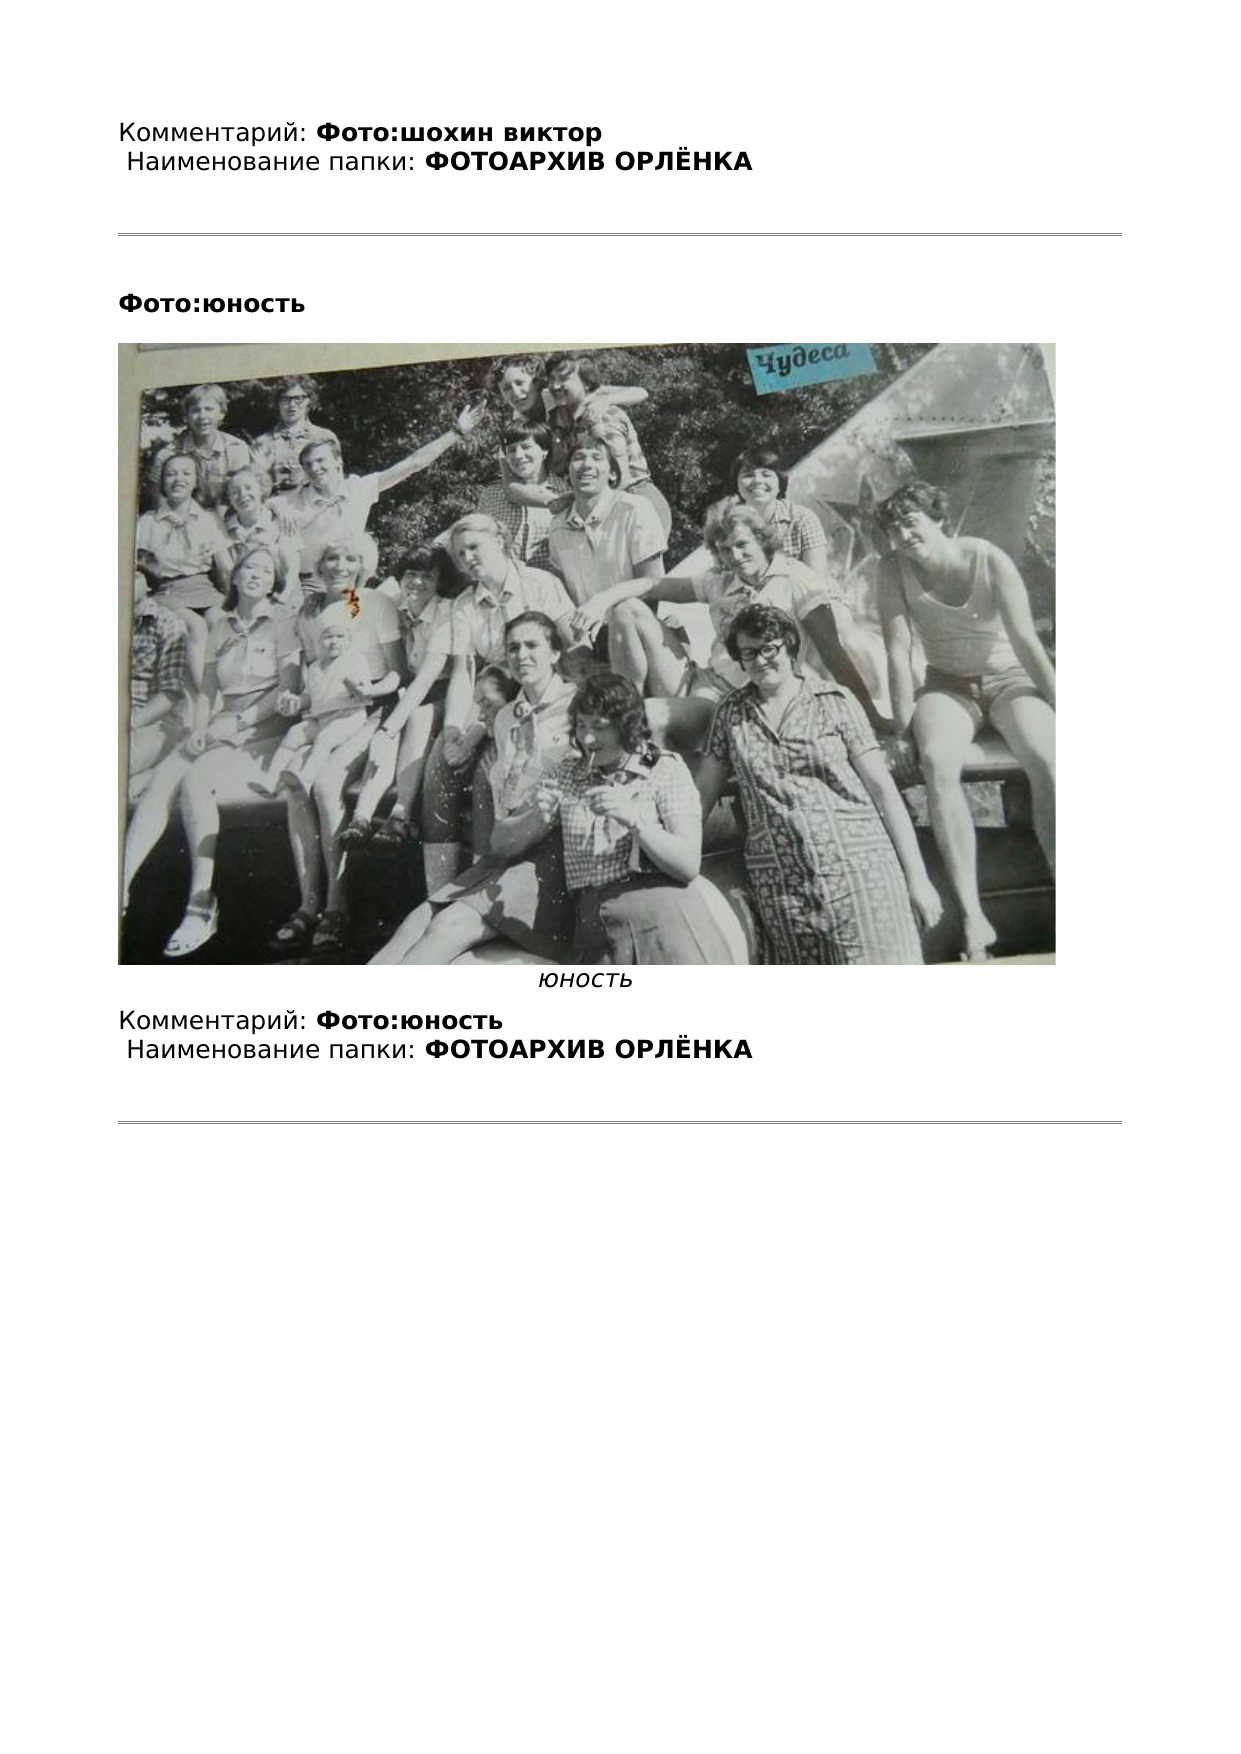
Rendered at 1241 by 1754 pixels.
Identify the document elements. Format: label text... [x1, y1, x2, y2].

text Комментарий: Фото:юность Наименование папки: ФОТОАРХИВ ОРЛЁНКА [118, 1006, 1122, 1094]
subtitle Фото:юность [118, 289, 1122, 319]
text юность [118, 965, 1056, 994]
picture [118, 343, 1056, 965]
text Комментарий: Фото:шохин виктор Наименование папки: ФОТОАРХИВ ОРЛЁНКА [118, 118, 1122, 206]
